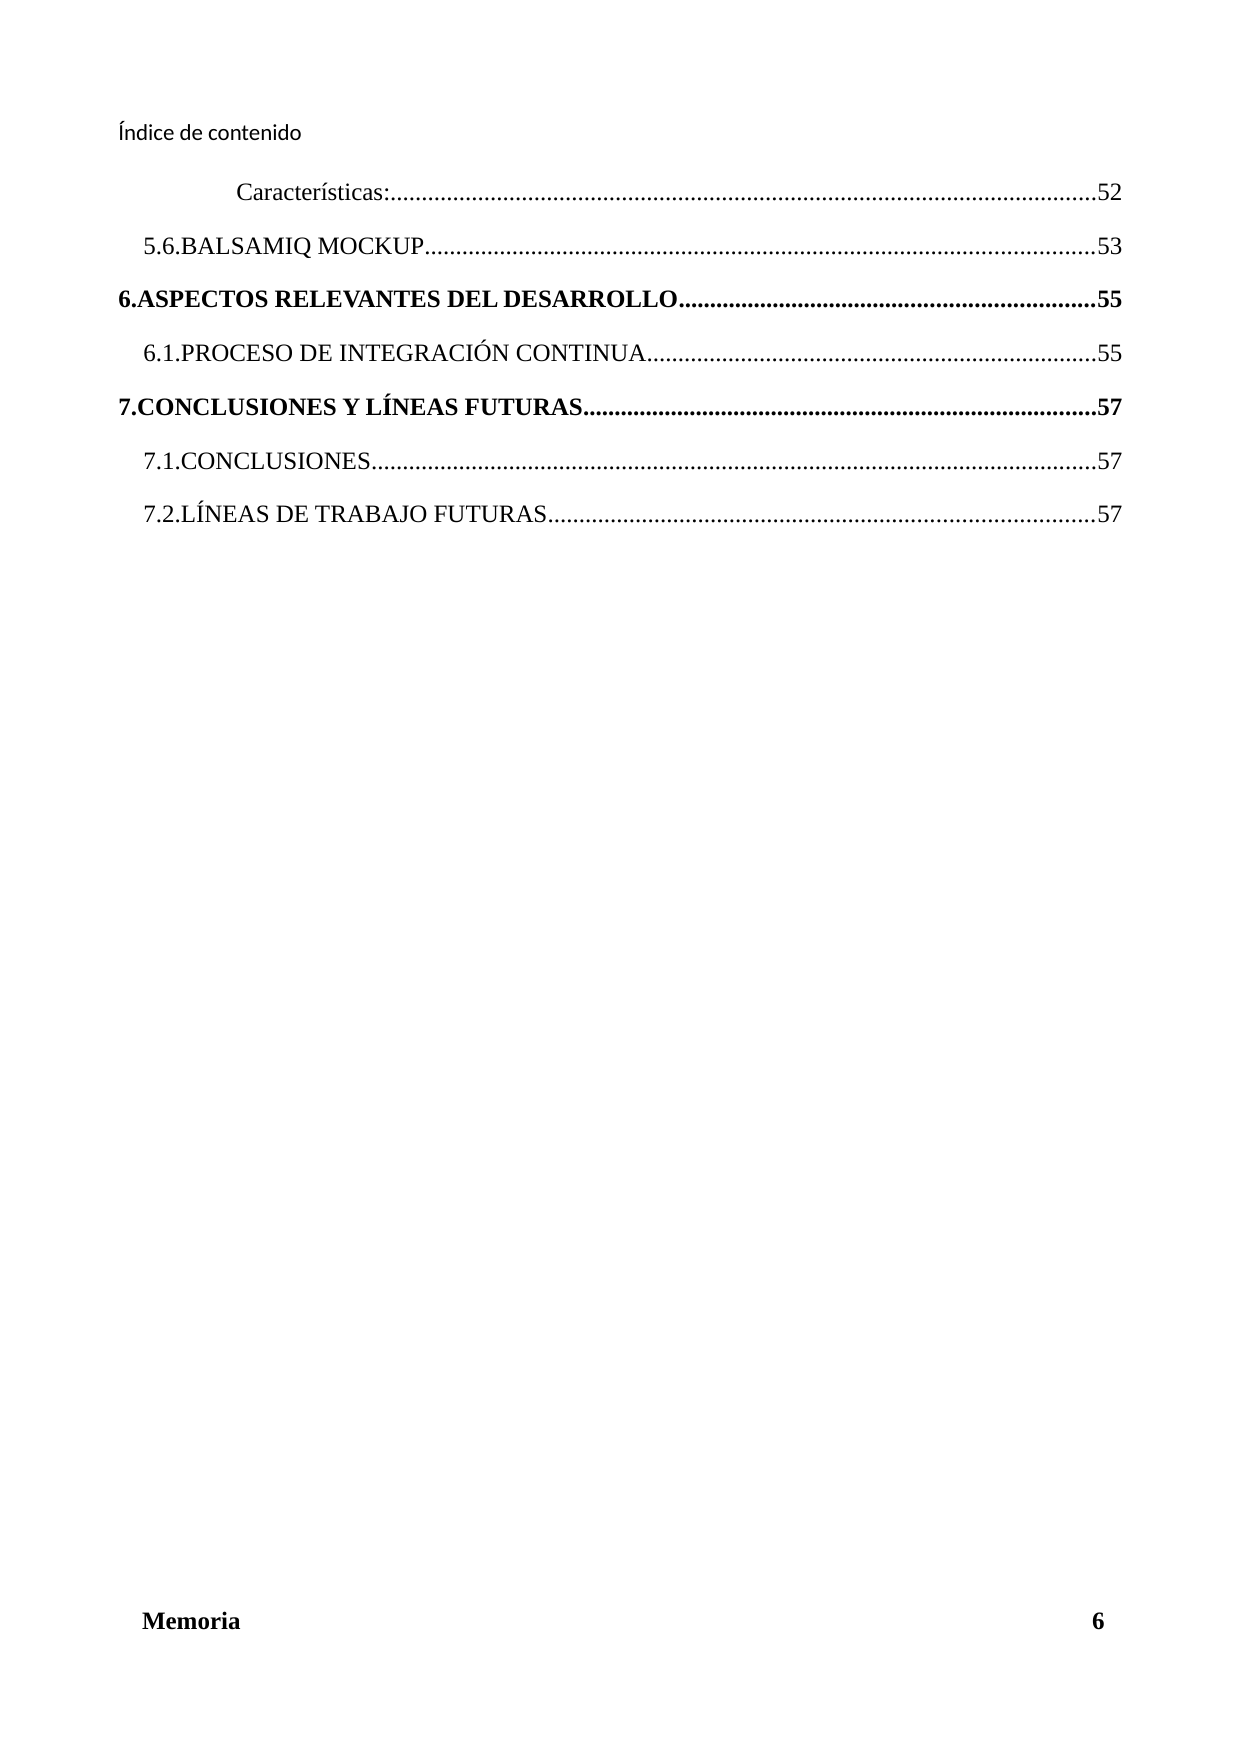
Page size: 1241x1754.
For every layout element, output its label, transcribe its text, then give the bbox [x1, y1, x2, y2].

text 6.Aspectos relevantes del desarrollo 55 [118, 284, 1122, 313]
text 7.2.Líneas de trabajo futuras 57 [143, 499, 1122, 528]
text 6.1.Proceso de integración continua 55 [143, 338, 1122, 367]
text Características: 52 [236, 177, 1122, 206]
text 7.1.Conclusiones 57 [143, 446, 1122, 474]
text 7.Conclusiones y líneas futuras 57 [118, 392, 1122, 421]
text 5.6.Balsamiq Mockup 53 [143, 231, 1122, 259]
